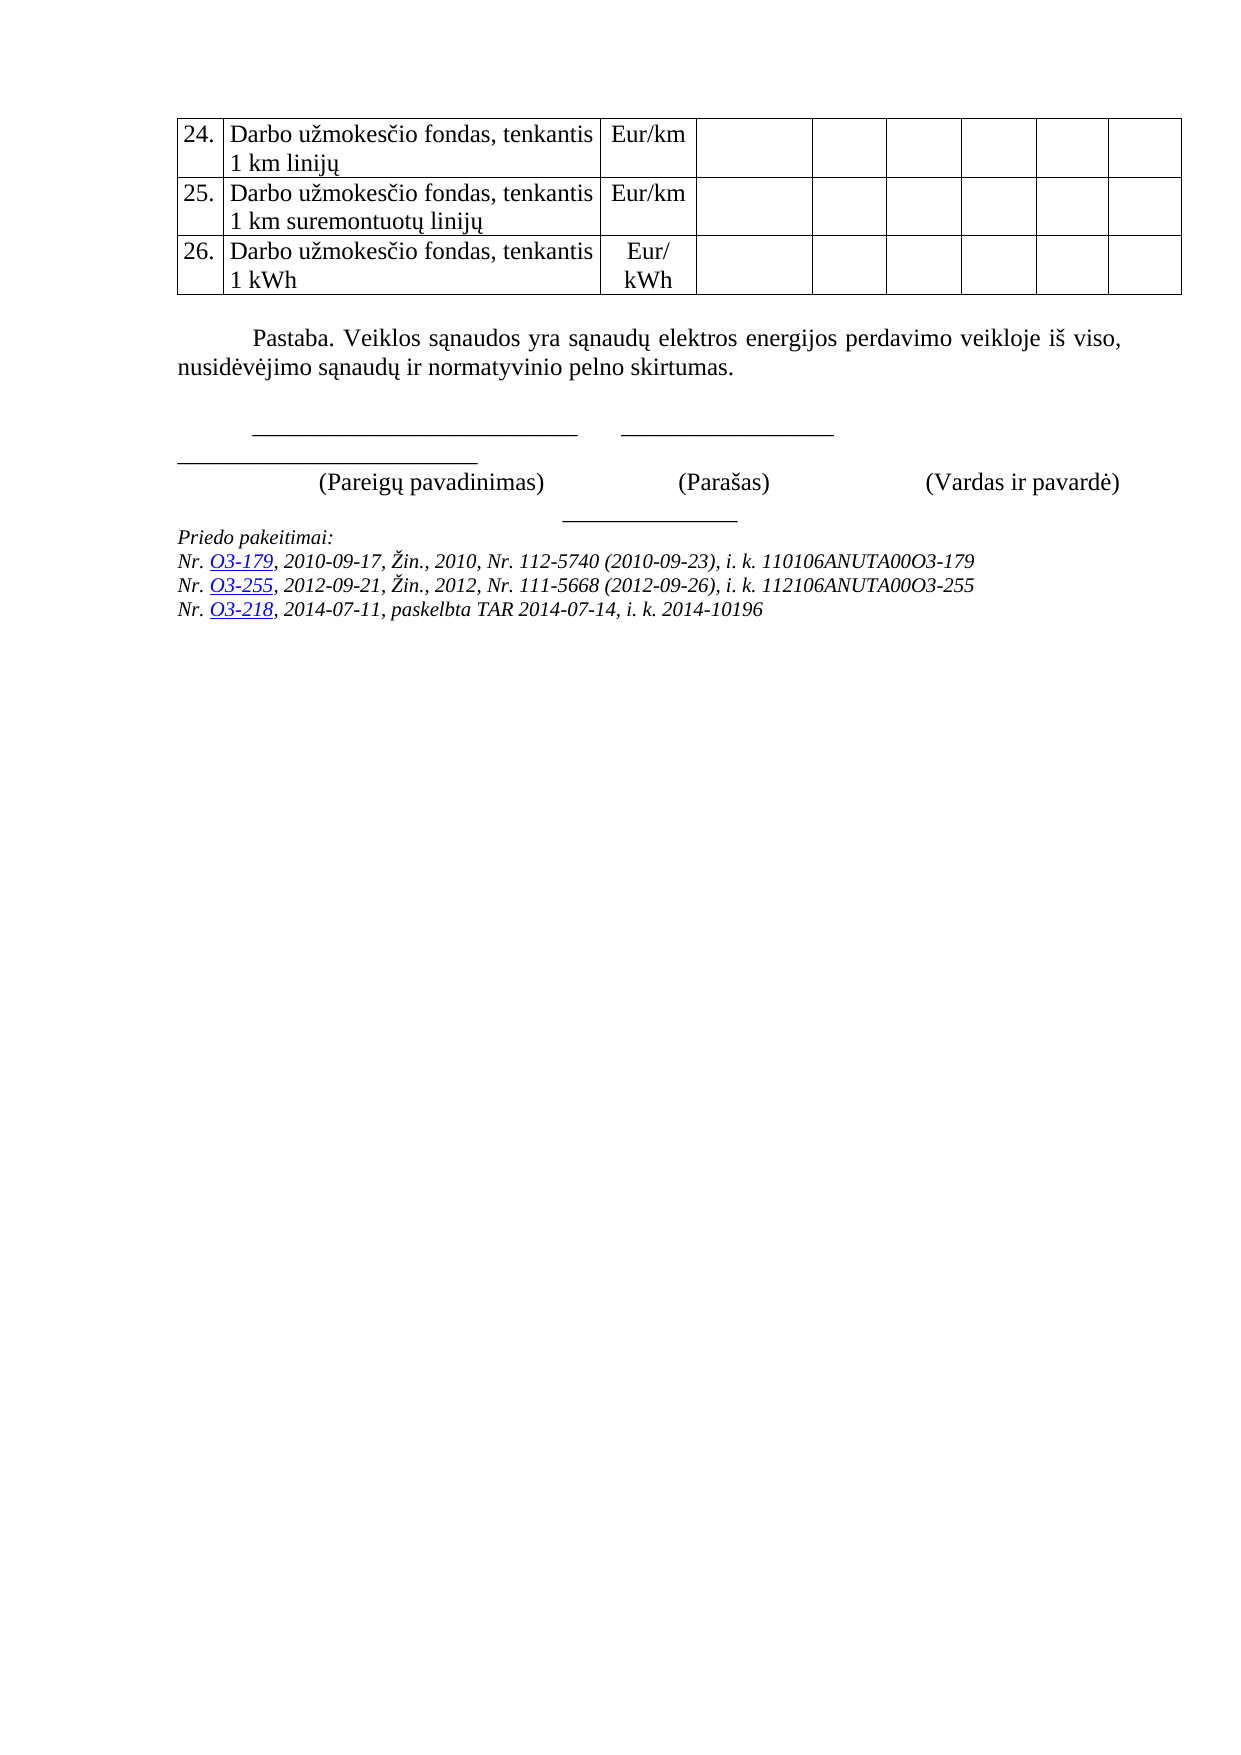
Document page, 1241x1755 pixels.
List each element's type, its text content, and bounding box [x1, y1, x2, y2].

table_cell [697, 178, 812, 235]
table_cell [1109, 178, 1181, 235]
table_cell [962, 178, 1036, 235]
table_cell Eur/kWh [601, 236, 696, 294]
text Pastaba. Veiklos sąnaudos yra sąnaudų elektros energijos perdavimo veikloje iš viso, nusidėvėjimo sąnaudų ir normatyvinio pelno skirtumas. [177, 323, 1122, 381]
table_cell 26. [178, 236, 223, 294]
table_cell [887, 119, 961, 177]
table_cell [962, 236, 1036, 294]
table_cell [813, 236, 886, 294]
text Nr. O3-179, 2010-09-17, Žin., 2010, Nr. 112-5740 (2010-09-23), i. k. 110106ANUTA00O3-179 [177, 549, 1122, 573]
text __________________________ _________________ ________________________ [177, 410, 1122, 467]
text ______________ [177, 496, 1122, 525]
table_cell Eur/km [601, 119, 696, 177]
table_cell 24. [178, 119, 223, 177]
table_cell [1109, 119, 1181, 177]
table_cell Darbo užmokesčio fondas, tenkantis 1 km suremontuotų linijų [224, 178, 600, 235]
table_cell Darbo užmokesčio fondas, tenkantis 1 km linijų [224, 119, 600, 177]
text Nr. O3-255, 2012-09-21, Žin., 2012, Nr. 111-5668 (2012-09-26), i. k. 112106ANUTA00O3-255 [177, 573, 1122, 597]
table_cell Darbo užmokesčio fondas, tenkantis 1 kWh [224, 236, 600, 294]
table_cell [887, 178, 961, 235]
text Priedo pakeitimai: [177, 525, 1122, 549]
text Nr. O3-218, 2014-07-11, paskelbta TAR 2014-07-14, i. k. 2014-10196 [177, 597, 1122, 621]
table_cell 25. [178, 178, 223, 235]
table_cell [1037, 178, 1108, 235]
table_cell [962, 119, 1036, 177]
text (Pareigų pavadinimas) (Parašas) (Vardas ir pavardė) [177, 467, 1122, 496]
table_cell [1037, 119, 1108, 177]
table_cell [697, 119, 812, 177]
table_cell Eur/km [601, 178, 696, 235]
table_cell [887, 236, 961, 294]
table_cell [813, 119, 886, 177]
table_cell [813, 178, 886, 235]
table_cell [1037, 236, 1108, 294]
table_cell [1109, 236, 1181, 294]
table_cell [697, 236, 812, 294]
